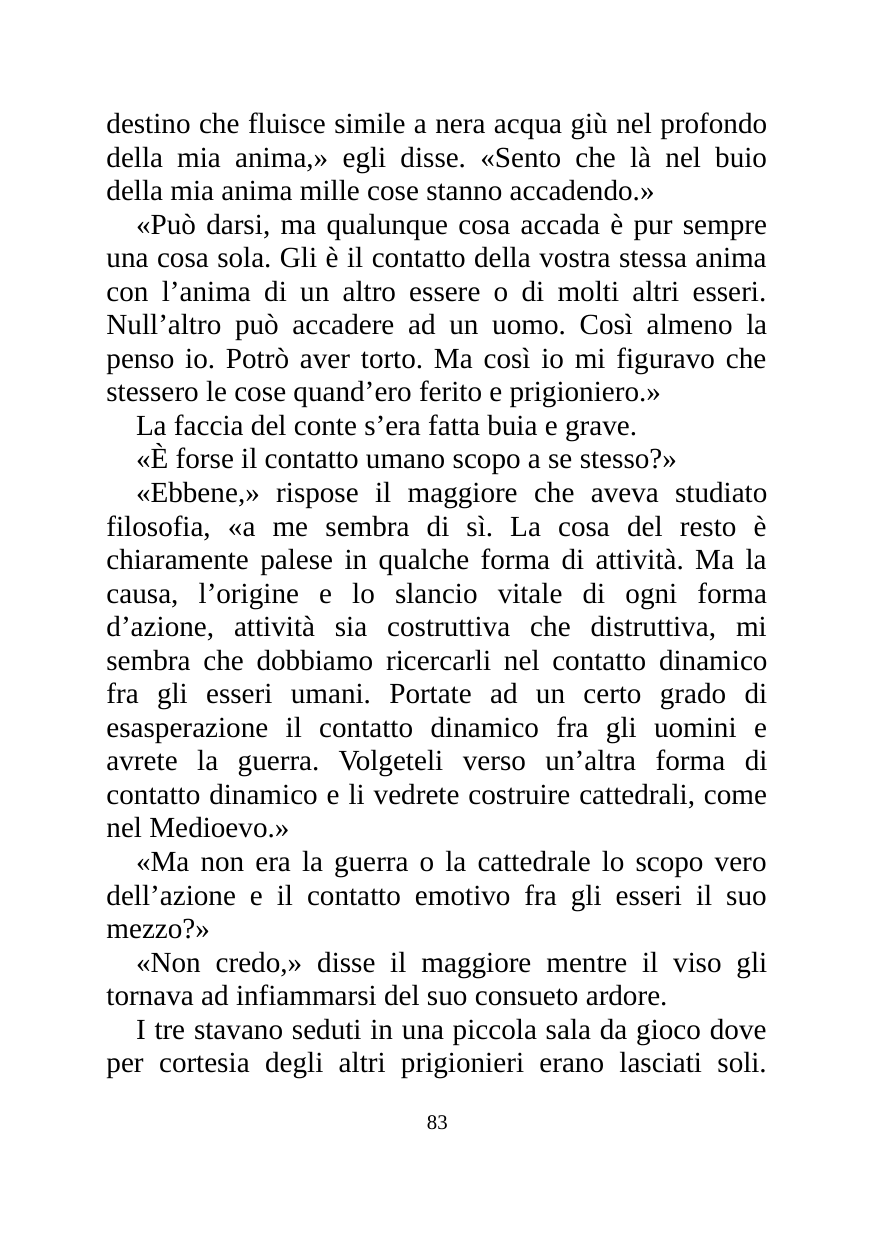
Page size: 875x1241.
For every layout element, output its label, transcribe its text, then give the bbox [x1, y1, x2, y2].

text La faccia del conte s’era fatta buia e grave. [106, 408, 768, 442]
text destino che fluisce simile a nera acqua giù nel profondo della mia anima,» egli disse. «Sento che là nel buio della mia anima mille cose stanno accadendo.» [106, 106, 768, 207]
text I tre stavano seduti in una piccola sala da gioco dove per cortesia degli altri prigionieri erano lasciati soli. [106, 1012, 768, 1079]
text «Non credo,» disse il maggiore mentre il viso gli tornava ad infiammarsi del suo consueto ardore. [106, 945, 768, 1012]
text «È forse il contatto umano scopo a se stesso?» [106, 442, 768, 475]
text «Ma non era la guerra o la cattedrale lo scopo vero dell’azione e il contatto emotivo fra gli esseri il suo mezzo?» [106, 844, 768, 945]
text «Può darsi, ma qualunque cosa accada è pur sempre una cosa sola. Gli è il contatto della vostra stessa anima con l’anima di un altro essere o di molti altri esseri. Null’altro può accadere ad un uomo. Così almeno la penso io. Potrò aver torto. Ma così io mi figuravo che stessero le cose quand’ero ferito e prigioniero.» [106, 207, 768, 408]
text «Ebbene,» rispose il maggiore che aveva studiato filosofia, «a me sembra di sì. La cosa del resto è chiaramente palese in qualche forma di attività. Ma la causa, l’origine e lo slancio vitale di ogni forma d’azione, attività sia costruttiva che distruttiva, mi sembra che dobbiamo ricercarli nel contatto dinamico fra gli esseri umani. Portate ad un certo grado di esasperazione il contatto dinamico fra gli uomini e avrete la guerra. Volgeteli verso un’altra forma di contatto dinamico e li vedrete costruire cattedrali, come nel Medioevo.» [106, 475, 768, 844]
